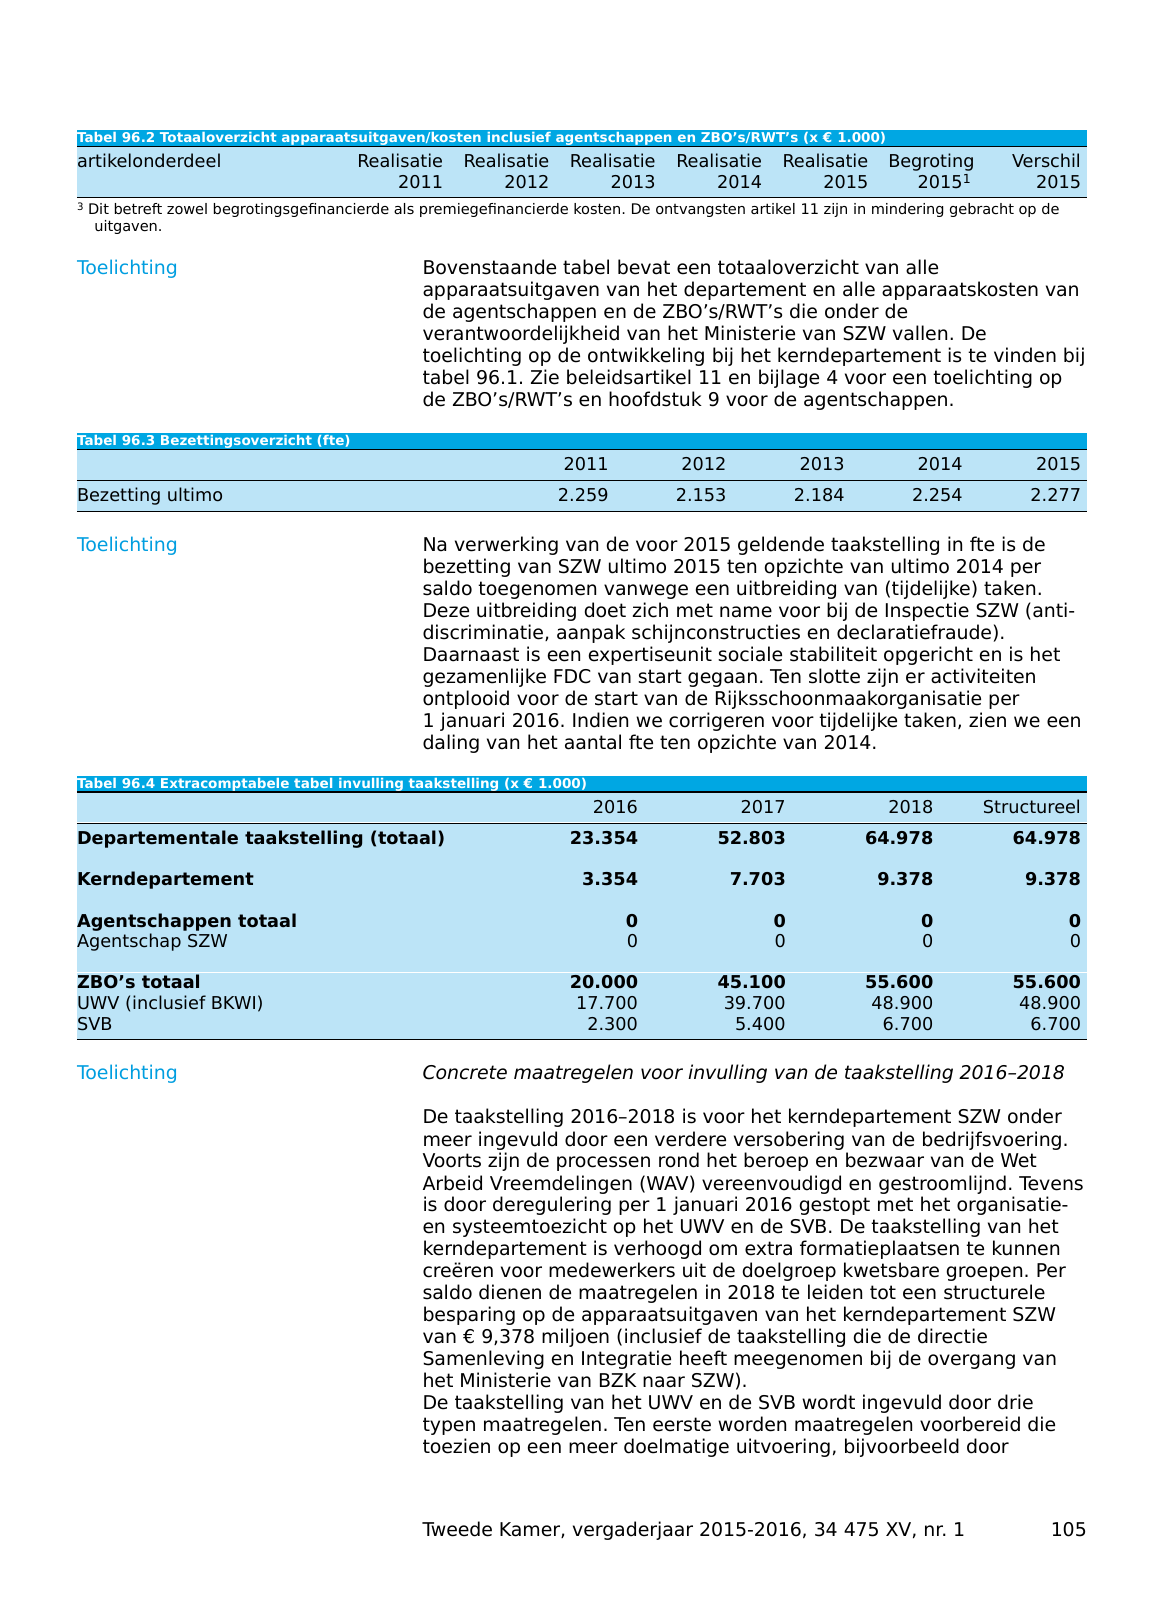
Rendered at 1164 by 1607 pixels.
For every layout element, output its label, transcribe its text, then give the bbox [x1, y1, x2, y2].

table_cell Realisatie 2014 [661, 147, 768, 197]
table_cell 55.600 [939, 973, 1087, 993]
text De taakstelling 2016–2018 is voor het kerndepartement SZW onder meer ingevuld door een verdere versobering van de bedrijfsvoering. Voorts zijn de processen rond het beroep en bezwaar van de Wet Arbeid Vreemdelingen (WAV) vereenvoudigd en gestroomlijnd. Tevens is door deregulering per 1 januari 2016 gestopt met het organisatie- en systeemtoezicht op het UWV en de SVB. De taakstelling van het kerndepartement is verhoogd om extra formatieplaatsen te kunnen creëren voor medewerkers uit de doelgroep kwetsbare groepen. Per saldo dienen de maatregelen in 2018 te leiden tot een structurele besparing op de apparaatsuitgaven van het kerndepartement SZW van € 9,378 miljoen (inclusief de taakstelling die de directie Samenleving en Integratie heeft meegenomen bij de overgang van het Ministerie van BZK naar SZW). [422, 1106, 1087, 1392]
text Toelichting [77, 534, 399, 556]
table_cell 2.259 [496, 481, 614, 511]
table_cell 9.378 [791, 869, 939, 890]
text Toelichting [77, 1062, 399, 1084]
table_cell 2.153 [614, 481, 732, 511]
table_cell 0 [791, 931, 939, 952]
table_cell 3 Dit betreft zowel begrotingsgefinancierde als premiegefinancierde kosten. De ontvangsten artikel 11 zijn in mindering gebracht op de uitgaven. [77, 198, 1087, 235]
table_cell [644, 849, 791, 869]
table_cell 64.978 [791, 824, 939, 849]
table_cell [791, 849, 939, 869]
table_header Tabel 96.2 Totaaloverzicht apparaatsuitgaven/kosten inclusief agentschappen en ZBO’s/RWT’s (x € 1.000) [77, 130, 1087, 146]
text Toelichting [77, 257, 399, 279]
table_cell UWV (inclusief BKWI) [77, 993, 496, 1014]
table_cell 5.400 [644, 1014, 791, 1039]
table_cell 2012 [614, 450, 732, 480]
table_cell 2011 [496, 450, 614, 480]
table_cell [77, 793, 496, 822]
table_cell 2.277 [969, 481, 1087, 511]
table_cell Bezetting ultimo [77, 481, 496, 511]
table_cell 9.378 [939, 869, 1087, 890]
text Bovenstaande tabel bevat een totaaloverzicht van alle apparaatsuitgaven van het departement en alle apparaatskosten van de agentschappen en de ZBO’s/RWT’s die onder de verantwoordelijkheid van het Ministerie van SZW vallen. De toelichting op de ontwikkeling bij het kerndepartement is te vinden bij tabel 96.1. Zie beleidsartikel 11 en bijlage 4 voor een toelichting op de ZBO’s/RWT’s en hoofdstuk 9 voor de agentschappen. [422, 257, 1087, 411]
subtitle Concrete maatregelen voor invulling van de taakstelling 2016–2018 [422, 1062, 1087, 1084]
table_cell 45.100 [644, 973, 791, 993]
table_cell [496, 890, 644, 911]
table_cell Agentschappen totaal [77, 911, 496, 931]
table_cell [939, 952, 1087, 972]
table_cell 17.700 [496, 993, 644, 1014]
table_cell Departementale taakstelling (totaal) [77, 824, 496, 849]
table_cell 0 [939, 911, 1087, 931]
table_cell [77, 952, 496, 972]
table_header Tabel 96.3 Bezettingsoverzicht (fte) [77, 433, 1087, 449]
table_cell [77, 450, 496, 480]
table_cell [791, 890, 939, 911]
table_cell 6.700 [791, 1014, 939, 1039]
table_cell [77, 890, 496, 911]
table_cell artikelonderdeel [77, 147, 342, 197]
table_cell 48.900 [791, 993, 939, 1014]
table_header Tabel 96.4 Extracomptabele tabel invulling taakstelling (x € 1.000) [77, 776, 1087, 791]
table_cell 23.354 [496, 824, 644, 849]
table_cell Kerndepartement [77, 869, 496, 890]
table_cell 0 [939, 931, 1087, 952]
table_cell [496, 849, 644, 869]
table_cell [939, 849, 1087, 869]
text Na verwerking van de voor 2015 geldende taakstelling in fte is de bezetting van SZW ultimo 2015 ten opzichte van ultimo 2014 per saldo toegenomen vanwege een uitbreiding van (tijdelijke) taken. Deze uitbreiding doet zich met name voor bij de Inspectie SZW (anti-discriminatie, aanpak schijnconstructies en declaratiefraude). Daarnaast is een expertiseunit sociale stabiliteit opgericht en is het gezamenlijke FDC van start gegaan. Ten slotte zijn er activiteiten ontplooid voor de start van de Rijksschoonmaakorganisatie per 1 januari 2016. Indien we corrigeren voor tijdelijke taken, zien we een daling van het aantal fte ten opzichte van 2014. [422, 534, 1087, 754]
table_cell 2018 [791, 793, 939, 822]
table_cell [644, 952, 791, 972]
table_cell 52.803 [644, 824, 791, 849]
table_cell 39.700 [644, 993, 791, 1014]
table_cell 0 [496, 931, 644, 952]
table_cell [496, 952, 644, 972]
subtitle [77, 1084, 399, 1092]
table_cell 0 [791, 911, 939, 931]
table_cell 2.254 [850, 481, 968, 511]
table_cell 48.900 [939, 993, 1087, 1014]
table_cell Verschil 2015 [980, 147, 1087, 197]
table_cell 2.300 [496, 1014, 644, 1039]
table_cell Structureel [939, 793, 1087, 822]
table_cell 55.600 [791, 973, 939, 993]
table_cell 2013 [732, 450, 850, 480]
table_cell Realisatie 2015 [768, 147, 874, 197]
table_cell [77, 849, 496, 869]
table_cell [791, 952, 939, 972]
table_cell 0 [644, 931, 791, 952]
table_cell 3.354 [496, 869, 644, 890]
table_cell Realisatie 2013 [555, 147, 661, 197]
table_cell Realisatie 2012 [449, 147, 555, 197]
table_cell 0 [496, 911, 644, 931]
table_cell 2.184 [732, 481, 850, 511]
table_cell 2016 [496, 793, 644, 822]
text De taakstelling van het UWV en de SVB wordt ingevuld door drie typen maatregelen. Ten eerste worden maatregelen voorbereid die toezien op een meer doelmatige uitvoering, bijvoorbeeld door [422, 1392, 1087, 1458]
table_cell 7.703 [644, 869, 791, 890]
table_cell 2015 [969, 450, 1087, 480]
table_cell 6.700 [939, 1014, 1087, 1039]
table_cell Realisatie 2011 [343, 147, 449, 197]
table_cell Begroting 20151 [874, 147, 980, 197]
table_cell 2017 [644, 793, 791, 822]
table_cell 2014 [850, 450, 968, 480]
table_cell ZBO’s totaal [77, 973, 496, 993]
table_cell SVB [77, 1014, 496, 1039]
table_cell [939, 890, 1087, 911]
table_cell 64.978 [939, 824, 1087, 849]
table_cell 0 [644, 911, 791, 931]
table_cell 20.000 [496, 973, 644, 993]
table_cell [644, 890, 791, 911]
table_cell Agentschap SZW [77, 931, 496, 952]
